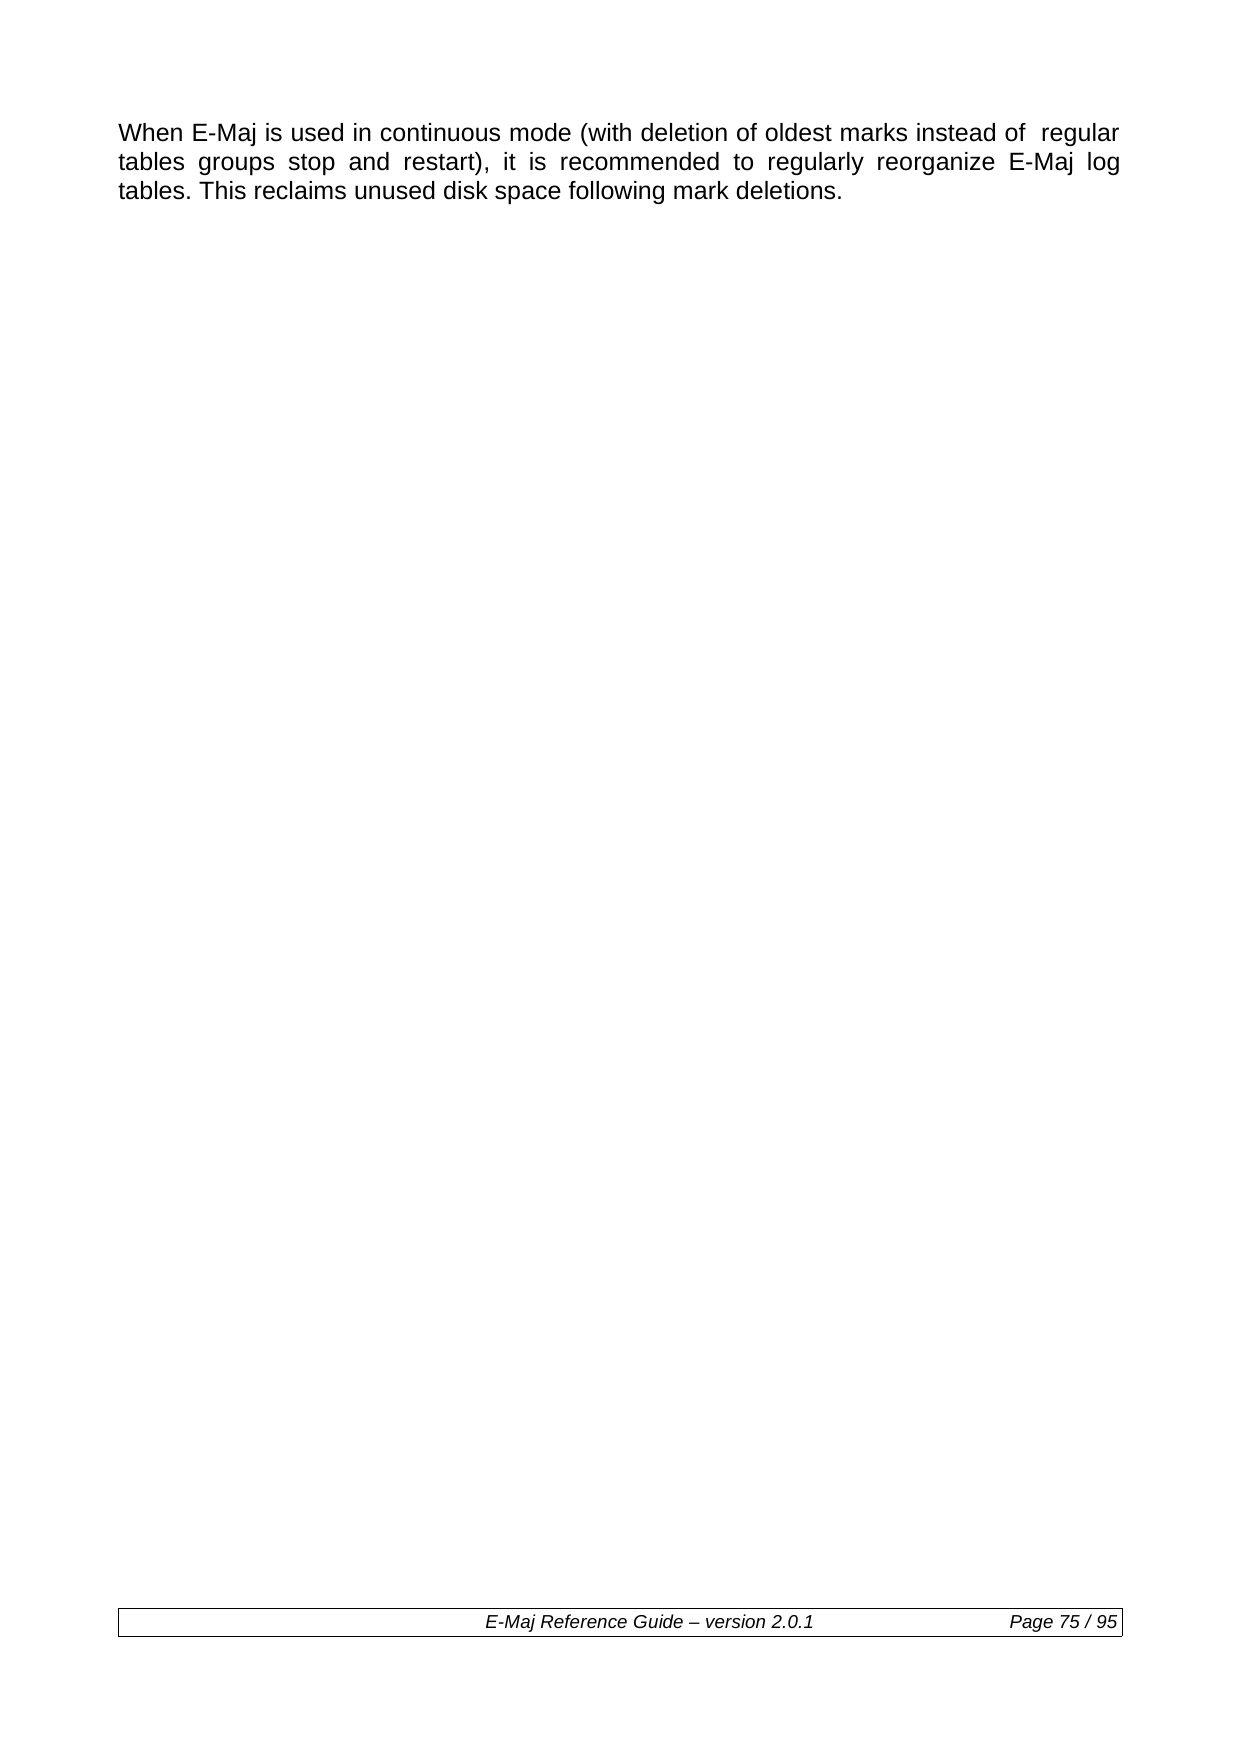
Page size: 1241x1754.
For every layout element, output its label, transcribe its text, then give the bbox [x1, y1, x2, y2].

text When E-Maj is used in continuous mode (with deletion of oldest marks instead of regular tables groups stop and restart), it is recommended to regularly reorganize E-Maj log tables. This reclaims unused disk space following mark deletions. [118, 118, 1122, 205]
